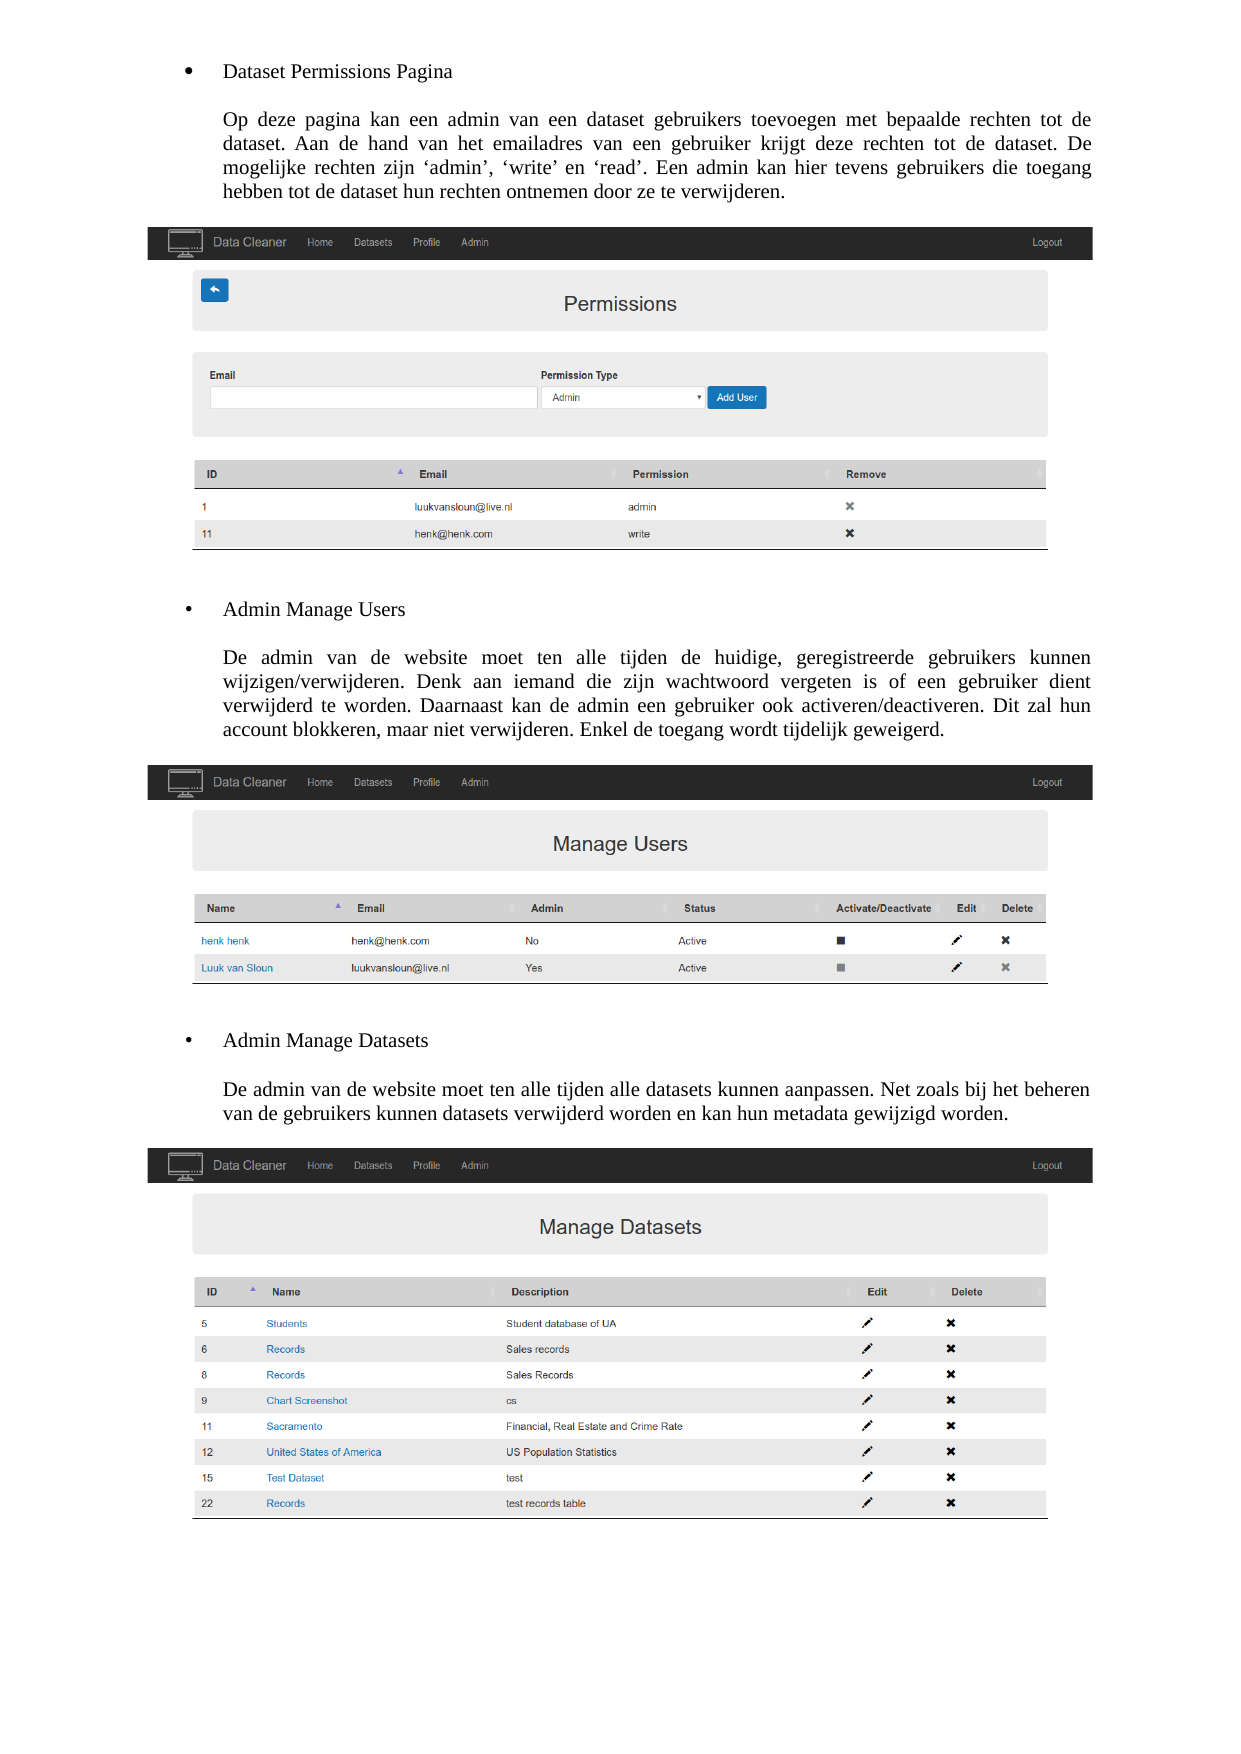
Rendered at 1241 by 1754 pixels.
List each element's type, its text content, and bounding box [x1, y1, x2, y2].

picture [147, 227, 1093, 573]
list Admin Manage Users [185, 597, 1093, 621]
list Admin Manage Datasets [185, 1028, 1093, 1052]
picture [147, 765, 1093, 1005]
list Dataset Permissions Pagina [185, 59, 1093, 83]
list De admin van de website moet ten alle tijden de huidige, geregistreerde gebruikers kunnen wijzigen/verwijderen. Denk aan iemand die zijn wachtwoord vergeten is of een gebruiker dient verwijderd te worden. Daarnaast kan de admin een gebruiker ook activeren/deactiveren. Dit zal hun account blokkeren, maar niet verwijderen. Enkel de toegang wordt tijdelijk geweigerd. [185, 645, 1093, 741]
text Op deze pagina kan een admin van een dataset gebruikers toevoegen met bepaalde rechten tot de dataset. Aan de hand van het emailadres van een gebruiker krijgt deze rechten tot de dataset. De mogelijke rechten zijn ‘admin’, ‘write’ en ‘read’. Een admin kan hier tevens gebruikers die toegang hebben tot de dataset hun rechten ontnemen door ze te verwijderen. [223, 107, 1093, 203]
picture [147, 1148, 1093, 1528]
list De admin van de website moet ten alle tijden alle datasets kunnen aanpassen. Net zoals bij het beheren van de gebruikers kunnen datasets verwijderd worden en kan hun metadata gewijzigd worden. [185, 1076, 1093, 1124]
